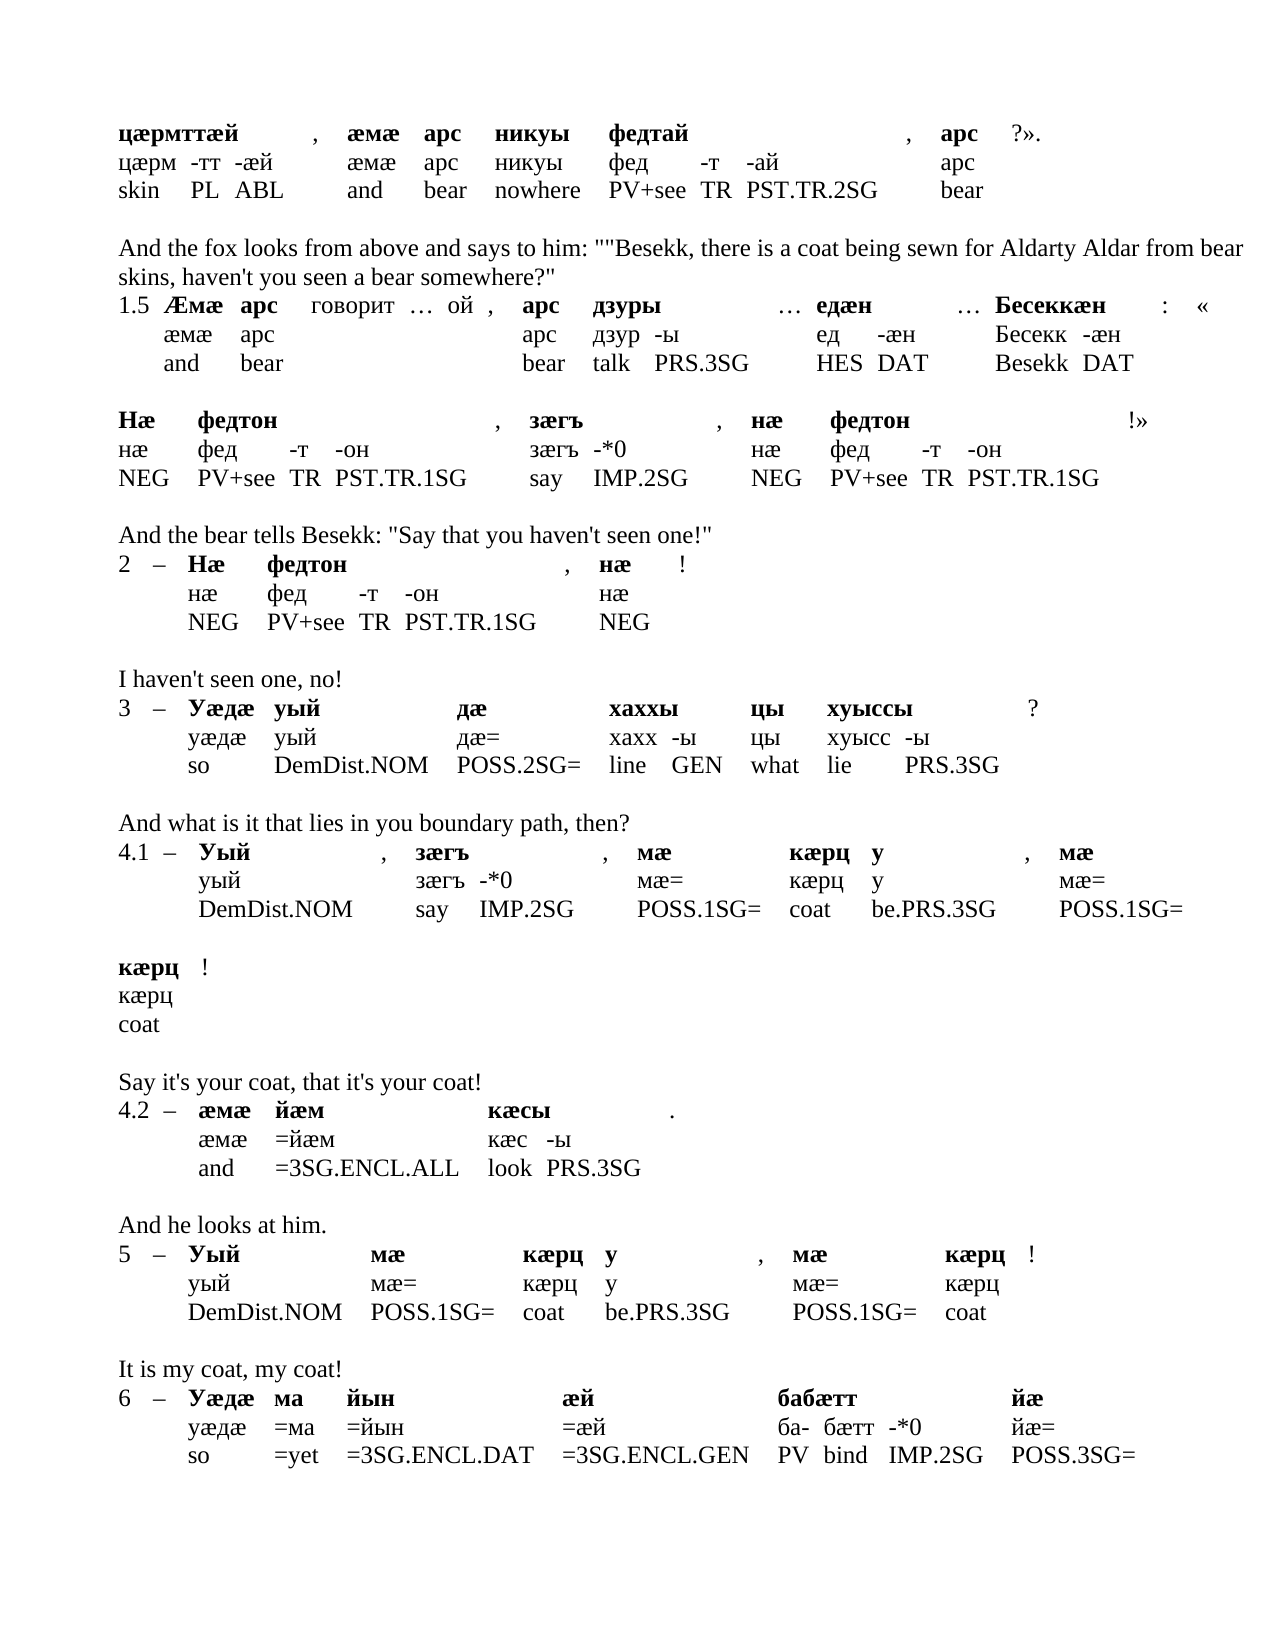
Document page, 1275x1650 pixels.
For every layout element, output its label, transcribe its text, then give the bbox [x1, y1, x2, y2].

text арс [424, 147, 467, 176]
text – [153, 1383, 174, 1412]
text цæрм [118, 147, 177, 176]
text -æн [1082, 319, 1134, 348]
text дзуры [593, 291, 763, 319]
text зæгъ [529, 434, 579, 463]
text фед [608, 147, 686, 176]
text so [188, 1441, 246, 1469]
text уæдæ [188, 722, 246, 751]
text бæтт [823, 1412, 874, 1441]
text =ма [274, 1412, 319, 1441]
text арс [940, 147, 983, 176]
text POSS.2SG= [457, 751, 581, 779]
text ? [1027, 693, 1048, 722]
text ?». [1011, 118, 1041, 147]
text , [381, 837, 402, 866]
text -*0 [479, 866, 574, 894]
text кæс [488, 1124, 532, 1153]
text – [163, 1096, 184, 1124]
text -т [359, 578, 391, 607]
text дзур [593, 319, 640, 348]
text арс [522, 319, 565, 348]
text It is my coat, my coat! [118, 1354, 1249, 1383]
text уæдæ [188, 1412, 246, 1441]
text ма [274, 1383, 333, 1412]
text мæ [1059, 837, 1197, 866]
text нæ [751, 406, 816, 434]
text NEG [118, 463, 169, 492]
text федтай [608, 118, 892, 147]
text -он [404, 578, 537, 607]
text -он [335, 434, 467, 463]
text NEG [599, 607, 650, 636]
text DAT [877, 348, 928, 377]
text ABL [234, 176, 284, 204]
text æмæ [347, 147, 396, 176]
text арс [240, 291, 297, 319]
text у [871, 837, 1010, 866]
text Уæдæ [188, 1383, 260, 1412]
text NEG [751, 463, 802, 492]
text -æн [877, 319, 928, 348]
text PST.TR.1SG [335, 463, 467, 492]
text And he looks at him. [118, 1211, 1249, 1239]
text , [494, 406, 516, 434]
text DemDist.NOM [274, 751, 429, 779]
text bear [522, 348, 565, 377]
text ба- [777, 1412, 809, 1441]
text фед [197, 434, 275, 463]
text =3SG.ENCL.ALL [275, 1153, 460, 1182]
text -ы [671, 722, 723, 751]
text дæ= [457, 722, 581, 751]
text PL [190, 176, 221, 204]
text -ы [654, 319, 749, 348]
text bear [424, 176, 467, 204]
text HES [816, 348, 863, 377]
text никуы [494, 147, 581, 176]
text кæрц [789, 837, 858, 866]
text POSS.1SG= [637, 894, 761, 923]
text , [906, 118, 927, 147]
text . [669, 1096, 690, 1124]
text едæн [816, 291, 942, 319]
text , [758, 1239, 779, 1268]
text – [153, 693, 174, 722]
text coat [789, 894, 844, 923]
text фед [830, 434, 908, 463]
text IMP.2SG [479, 894, 574, 923]
text talk [593, 348, 640, 377]
text GEN [671, 751, 723, 779]
text 6 [118, 1383, 139, 1412]
text coat [523, 1297, 577, 1326]
text POSS.1SG= [1059, 894, 1184, 923]
text Уый [198, 837, 367, 866]
text Besekk [995, 348, 1069, 377]
text -т [700, 147, 732, 176]
text … [777, 291, 802, 319]
text зæгъ [529, 406, 702, 434]
text =3SG.ENCL.DAT [346, 1441, 534, 1469]
text lie [827, 751, 891, 779]
text , [487, 291, 508, 319]
text хуыссы [827, 693, 1014, 722]
text мæ [637, 837, 775, 866]
text нæ [118, 434, 169, 463]
text PST.TR.1SG [967, 463, 1099, 492]
text говорит [311, 291, 395, 319]
text цы [750, 722, 799, 751]
text -æй [234, 147, 284, 176]
text TR [700, 176, 732, 204]
text nowhere [494, 176, 581, 204]
text уый [188, 1268, 343, 1297]
text be.PRS.3SG [871, 894, 997, 923]
text bind [823, 1441, 874, 1469]
text хахх [609, 722, 658, 751]
text Нæ [118, 406, 183, 434]
text … [408, 291, 434, 319]
text фед [267, 578, 345, 607]
text PV+see [267, 607, 345, 636]
text TR [922, 463, 954, 492]
text say [529, 463, 579, 492]
text кæрц [945, 1268, 999, 1297]
text -ай [746, 147, 878, 176]
text никуы [494, 118, 594, 147]
text æй [562, 1383, 763, 1412]
text Бесеккæн [995, 291, 1148, 319]
text кæсы [488, 1096, 655, 1124]
text федтон [267, 549, 550, 578]
text bear [940, 176, 983, 204]
text уый [274, 722, 429, 751]
text федтон [197, 406, 481, 434]
text DemDist.NOM [198, 894, 353, 923]
text цы [750, 693, 813, 722]
text мæ [370, 1239, 509, 1268]
text арс [424, 118, 481, 147]
text PV+see [830, 463, 908, 492]
text IMP.2SG [593, 463, 688, 492]
text федтон [830, 406, 1113, 434]
text мæ [792, 1239, 931, 1268]
text And the bear tells Besekk: "Say that you haven't seen one!" [118, 521, 1249, 549]
text coat [118, 1009, 173, 1038]
text and [198, 1153, 247, 1182]
text нæ [751, 434, 802, 463]
text PV+see [608, 176, 686, 204]
text and [163, 348, 212, 377]
text TR [359, 607, 391, 636]
text – [153, 549, 174, 578]
text , [602, 837, 623, 866]
text POSS.3SG= [1011, 1441, 1136, 1469]
text , [564, 549, 585, 578]
text цæрмттæй [118, 118, 298, 147]
text =йын [346, 1412, 534, 1441]
text йæм [275, 1096, 474, 1124]
text PRS.3SG [546, 1153, 641, 1182]
text look [488, 1153, 532, 1182]
text =æй [562, 1412, 749, 1441]
text POSS.1SG= [792, 1297, 917, 1326]
text æмæ [198, 1096, 261, 1124]
text уый [198, 866, 353, 894]
text мæ= [637, 866, 761, 894]
text PRS.3SG [654, 348, 749, 377]
text And the fox looks from above and says to him: ""Besekk, there is a coat being sewn for Aldarty Aldar from bear skins, haven't you seen a bear somewhere?" [118, 233, 1249, 291]
text -тт [190, 147, 221, 176]
text кæрц [118, 952, 187, 981]
text ой [447, 291, 473, 319]
text , [716, 406, 737, 434]
text мæ= [370, 1268, 495, 1297]
text йæ= [1011, 1412, 1136, 1441]
text – [153, 1239, 174, 1268]
text and [347, 176, 396, 204]
text what [750, 751, 799, 779]
text -т [289, 434, 321, 463]
text TR [289, 463, 321, 492]
text Say it's your coat, that it's your coat! [118, 1067, 1249, 1096]
text кæрц [789, 866, 844, 894]
text DemDist.NOM [188, 1297, 343, 1326]
text skin [118, 176, 177, 204]
text … [956, 291, 981, 319]
text 3 [118, 693, 139, 722]
text хуысс [827, 722, 891, 751]
text у [605, 1239, 744, 1268]
text бабæтт [777, 1383, 997, 1412]
text « [1196, 291, 1217, 319]
text у [871, 866, 997, 894]
text -т [922, 434, 954, 463]
text =йæм [275, 1124, 460, 1153]
text кæрц [945, 1239, 1013, 1268]
text PRS.3SG [904, 751, 1000, 779]
text йæ [1011, 1383, 1150, 1412]
text æмæ [347, 118, 410, 147]
text NEG [188, 607, 239, 636]
text æмæ [163, 319, 212, 348]
text -*0 [593, 434, 688, 463]
text Æмæ [163, 291, 226, 319]
text PST.TR.1SG [404, 607, 537, 636]
text ! [1027, 1239, 1048, 1268]
text coat [945, 1297, 999, 1326]
text дæ [457, 693, 595, 722]
text bear [240, 348, 283, 377]
text -ы [546, 1124, 641, 1153]
text кæрц [523, 1239, 591, 1268]
text , [312, 118, 333, 147]
text PV+see [197, 463, 275, 492]
text арс [940, 118, 997, 147]
text йын [346, 1383, 548, 1412]
text IMP.2SG [888, 1441, 984, 1469]
text нæ [188, 578, 239, 607]
text ! [678, 549, 699, 578]
text be.PRS.3SG [605, 1297, 730, 1326]
text And what is it that lies in you boundary path, then? [118, 808, 1249, 837]
text 1.5 [118, 291, 149, 319]
text ед [816, 319, 863, 348]
text so [188, 751, 246, 779]
text POSS.1SG= [370, 1297, 495, 1326]
text -он [967, 434, 1099, 463]
text Бесекк [995, 319, 1069, 348]
text кæрц [523, 1268, 577, 1297]
text 2 [118, 549, 139, 578]
text 5 [118, 1239, 139, 1268]
text æмæ [198, 1124, 247, 1153]
text нæ [599, 578, 650, 607]
text мæ= [1059, 866, 1184, 894]
text мæ= [792, 1268, 917, 1297]
text арс [522, 291, 579, 319]
text Уый [188, 1239, 357, 1268]
text line [609, 751, 658, 779]
text PV [777, 1441, 809, 1469]
text !» [1127, 406, 1148, 434]
text нæ [599, 549, 664, 578]
text , [1024, 837, 1045, 866]
text зæгъ [415, 866, 465, 894]
text -*0 [888, 1412, 984, 1441]
text =3SG.ENCL.GEN [562, 1441, 749, 1469]
text DAT [1082, 348, 1134, 377]
text уый [274, 693, 443, 722]
text кæрц [118, 981, 173, 1009]
text ! [201, 952, 222, 981]
text у [605, 1268, 730, 1297]
text 4.1 [118, 837, 149, 866]
text хаххы [609, 693, 737, 722]
text Нæ [188, 549, 253, 578]
text арс [240, 319, 283, 348]
text зæгъ [415, 837, 588, 866]
text Уæдæ [188, 693, 260, 722]
text I haven't seen one, no! [118, 664, 1249, 693]
text 4.2 [118, 1096, 149, 1124]
text : [1161, 291, 1182, 319]
text PST.TR.2SG [746, 176, 878, 204]
text -ы [904, 722, 1000, 751]
text say [415, 894, 465, 923]
text – [163, 837, 184, 866]
text =yet [274, 1441, 319, 1469]
